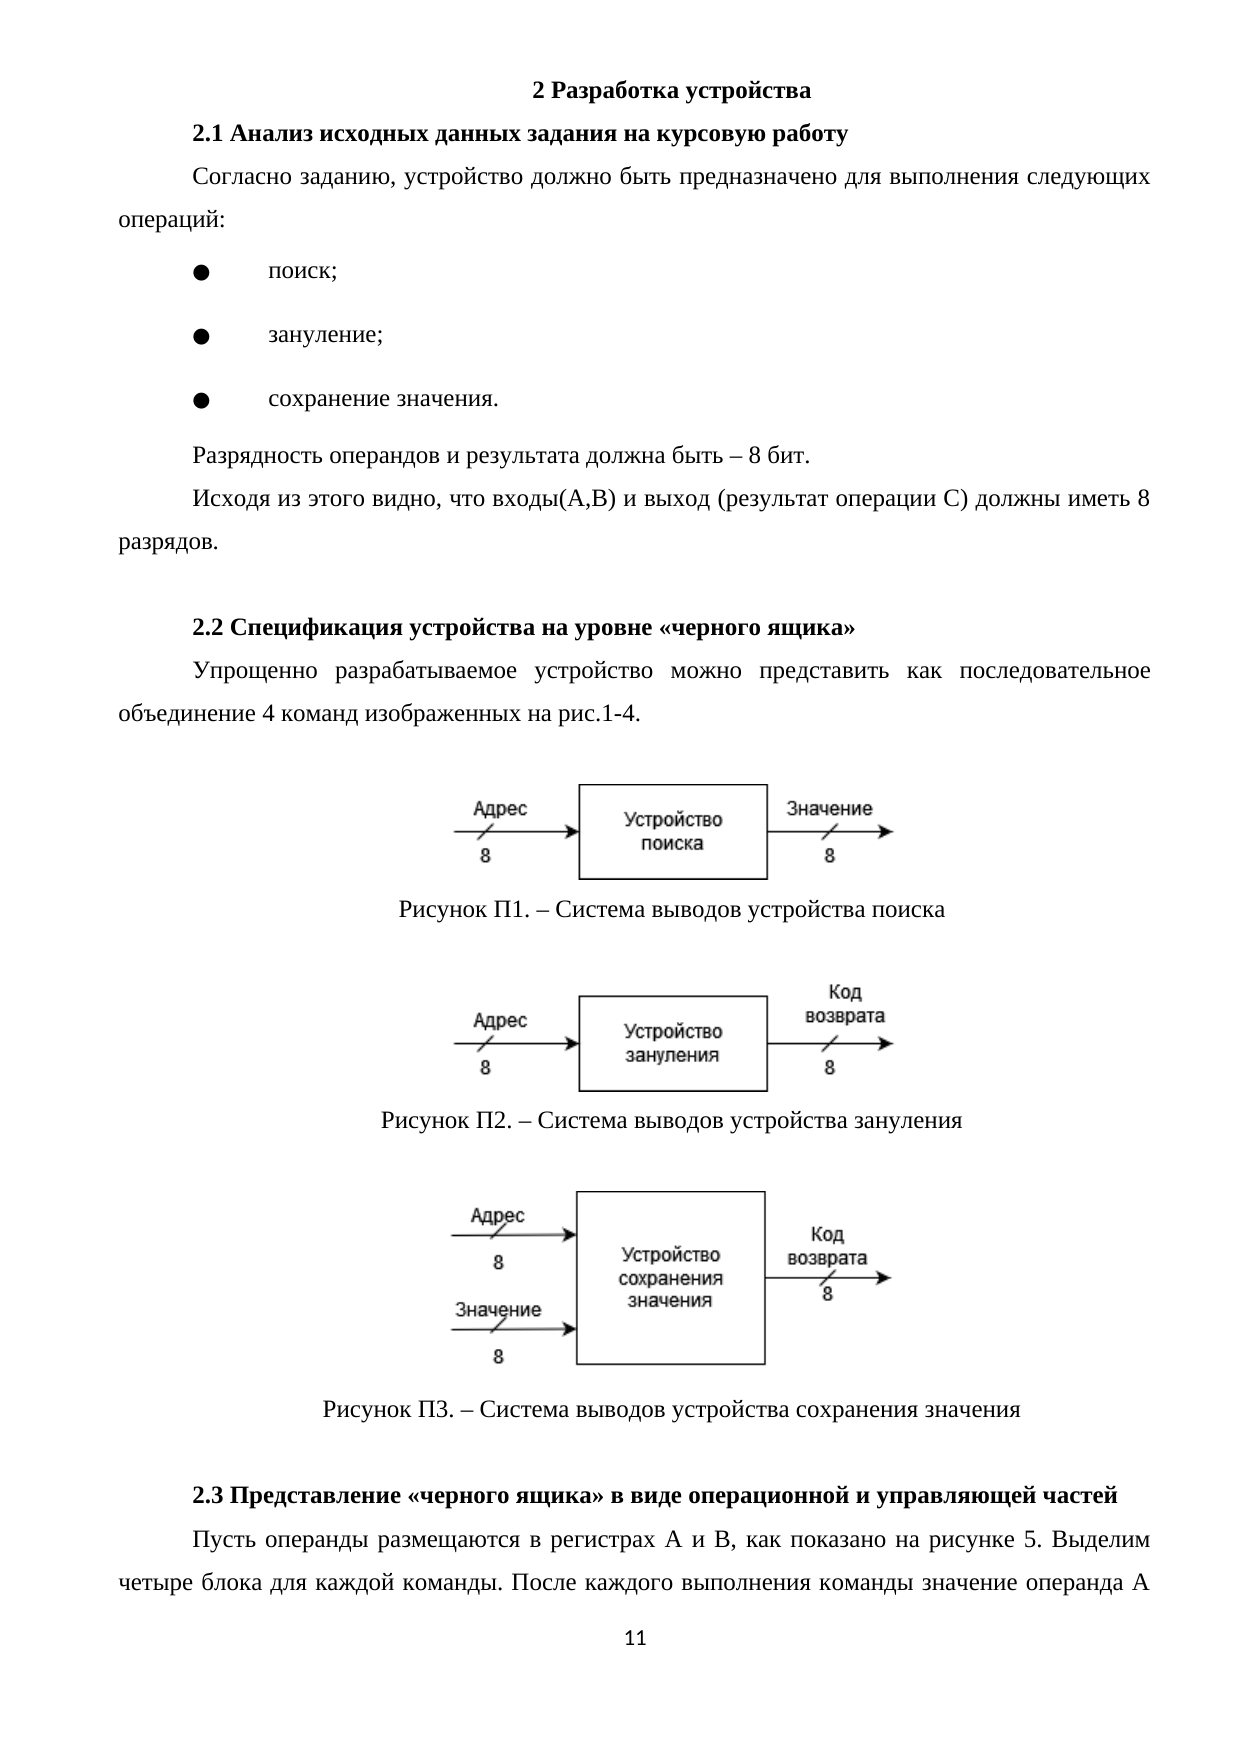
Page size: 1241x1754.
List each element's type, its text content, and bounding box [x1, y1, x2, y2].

list сохранение значения. [118, 376, 1152, 418]
text 2.2 Спецификация устройства на уровне «черного ящика» [118, 612, 1152, 641]
text 2.3 Представление «черного ящика» в виде операционной и управляющей частей [118, 1481, 1152, 1509]
text Упрощенно разрабатываемое устройство можно представить как последовательное объединение 4 команд изображенных на рис.1-4. [118, 655, 1152, 727]
text Рисунок П1. – Система выводов устройства поиска [118, 894, 1152, 923]
text Исходя из этого видно, что входы(А,В) и выход (результат операции С) должны иметь 8 разрядов. [118, 483, 1152, 555]
list зануление; [118, 312, 1152, 354]
text Согласно заданию, устройство должно быть предназначено для выполнения следующих операций: [118, 161, 1152, 233]
text Разрядность операндов и результата должна быть – 8 бит. [118, 440, 1152, 468]
list поиск; [118, 247, 1152, 290]
text 2.1 Анализ исходных данных задания на курсовую работу [118, 118, 1152, 147]
text Пусть операнды размещаются в регистрах А и В, как показано на рисунке 5. Выделим четыре блока для каждой команды. После каждого выполнения команды значение операнда А [118, 1524, 1152, 1596]
text Рисунок П2. – Система выводов устройства зануления [118, 1105, 1152, 1134]
text Рисунок П3. – Система выводов устройства сохранения значения [118, 1394, 1152, 1423]
text 2 Разработка устройства [118, 75, 1152, 104]
